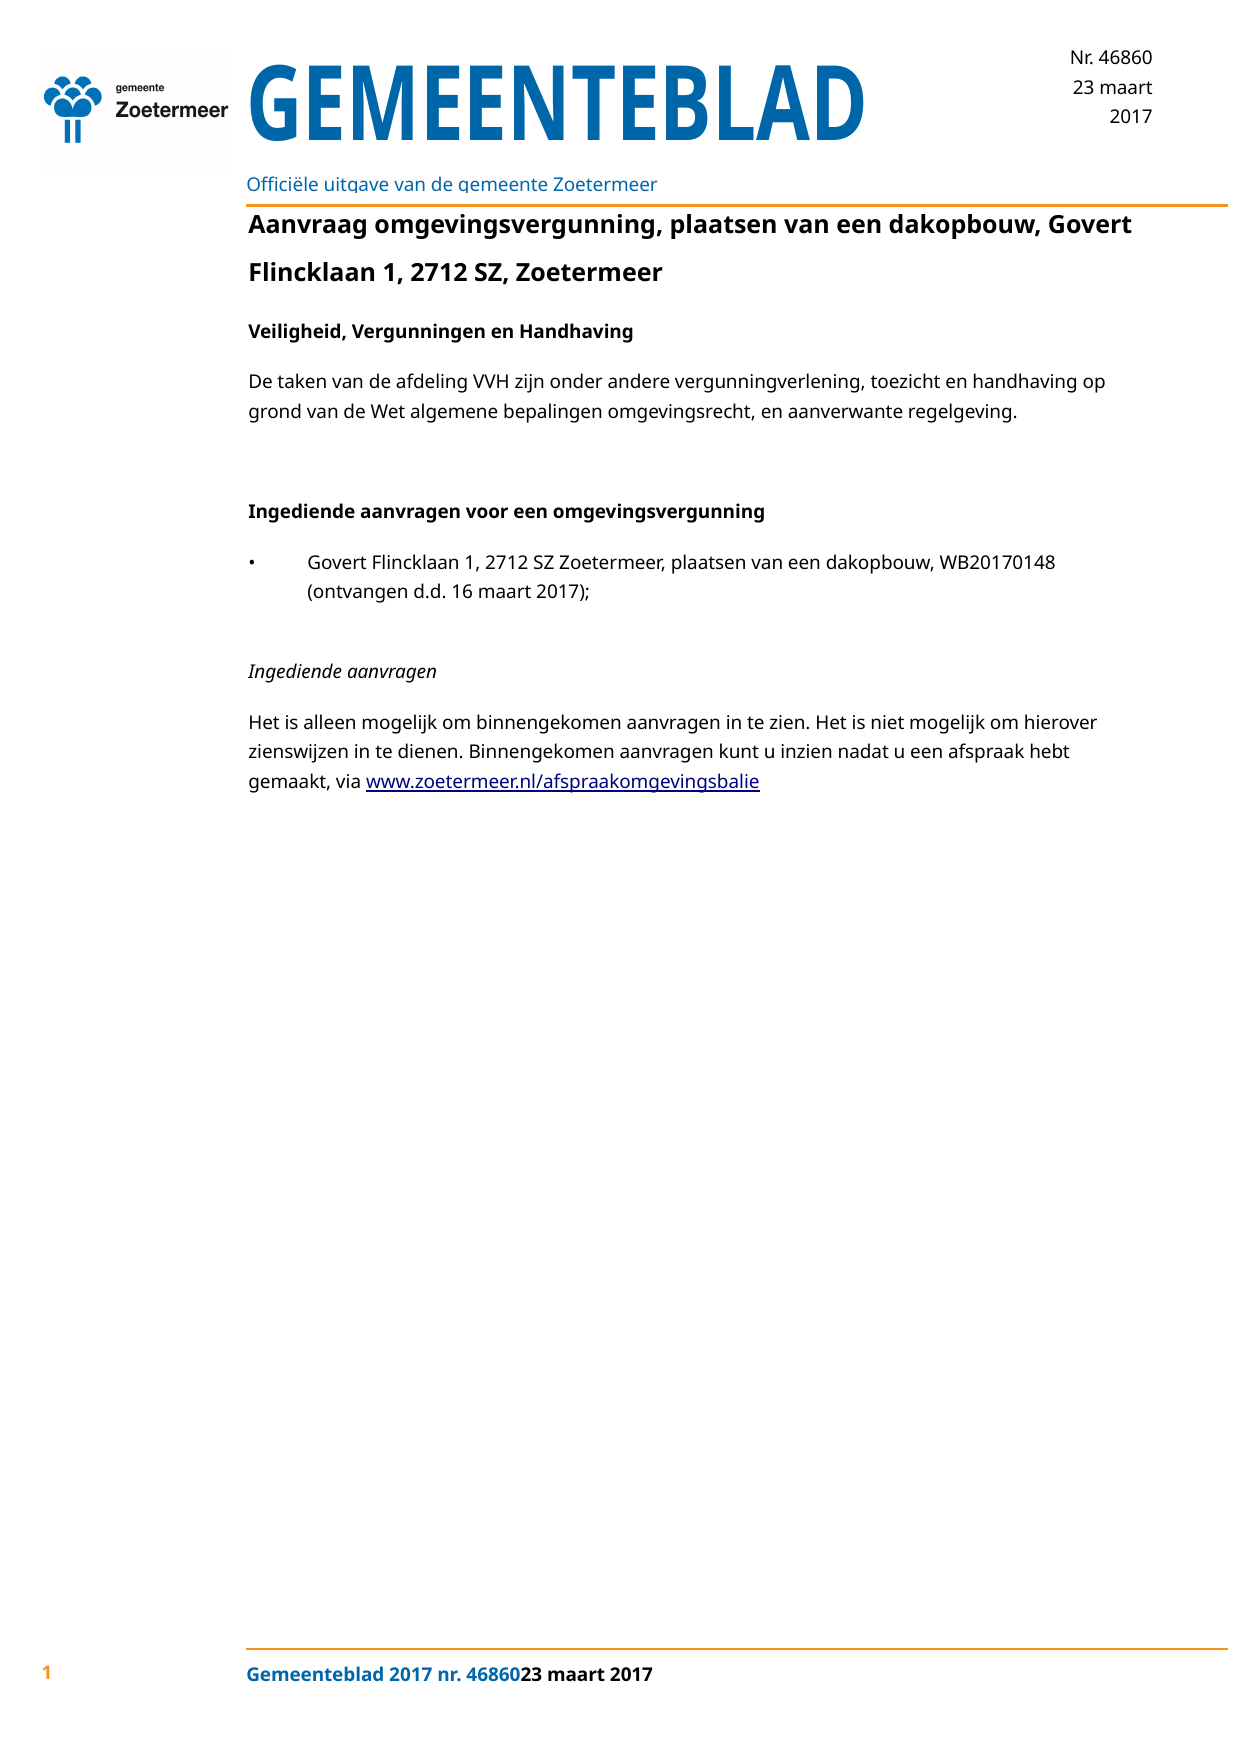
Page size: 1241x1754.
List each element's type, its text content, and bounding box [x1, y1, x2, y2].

text Ingediende aanvragen [248, 659, 1152, 684]
text Veiligheid, Vergunningen en Handhaving [248, 318, 1152, 344]
list Govert Flincklaan 1, 2712 SZ Zoetermeer, plaatsen van een dakopbouw, WB20170148 (ontvangen d.d. 16 maart 2017); [248, 549, 1152, 604]
text Het is alleen mogelijk om binnengekomen aanvragen in te zien. Het is niet mogelijk om hierover zienswijzen in te dienen. Binnengekomen aanvragen kunt u inzien nadat u een afspraak hebt gemaakt, via www.zoetermeer.nl/afspraakomgevingsbalie [248, 709, 1152, 794]
text Ingediende aanvragen voor een omgevingsvergunning [248, 499, 1152, 524]
picture [41, 47, 231, 172]
text De taken van de afdeling VVH zijn onder andere vergunningverlening, toezicht en handhaving op grond van de Wet algemene bepalingen omgevingsrecht, en aanverwante regelgeving. [248, 368, 1152, 424]
text Aanvraag omgevingsvergunning, plaatsen van een dakopbouw, Govert Flincklaan 1, 2712 SZ, Zoetermeer [248, 207, 1152, 288]
